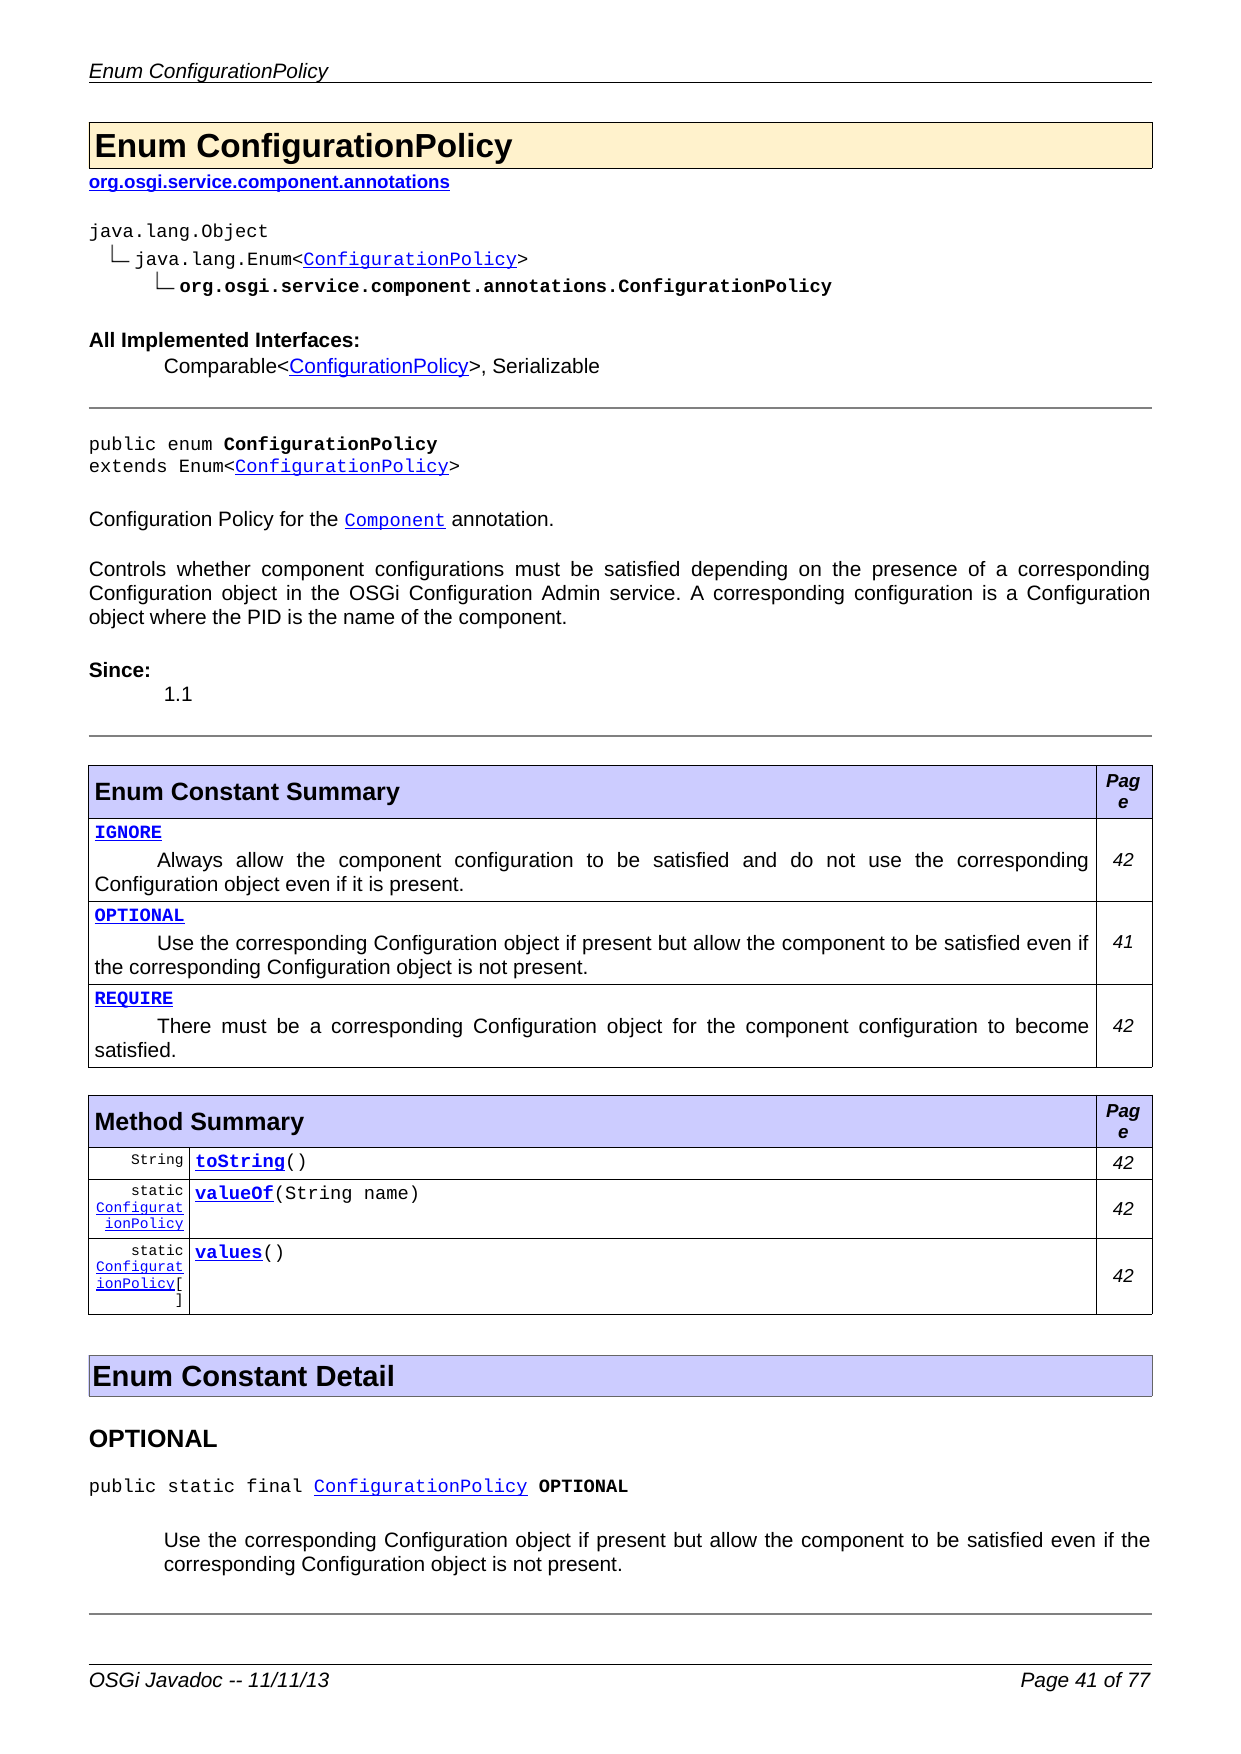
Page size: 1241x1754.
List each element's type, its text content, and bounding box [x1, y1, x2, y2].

table_cell toString() [190, 1148, 1096, 1178]
text java.lang.Object [88, 222, 1152, 243]
text java.lang.Enum<ConfigurationPolicy> [88, 243, 1152, 271]
text Controls whether component configurations must be satisfied depending on the presence of a corresponding Configuration object in the OSGi Configuration Admin service. A corresponding configuration is a Configuration object where the PID is the name of the component. [88, 557, 1152, 629]
table_header Enum Constant Summary [89, 766, 1096, 818]
table_cell IGNORE Always allow the component configuration to be satisfied and do not use the corresponding Configuration object even if it is present. [89, 819, 1096, 901]
table_cell String [89, 1148, 189, 1178]
picture [111, 243, 135, 266]
text public static final ConfigurationPolicy OPTIONAL [88, 1477, 1152, 1498]
table_cell REQUIRE There must be a corresponding Configuration object for the component configuration to become satisfied. [89, 985, 1096, 1067]
text org.osgi.service.component.annotations [88, 171, 1152, 193]
picture [156, 270, 180, 293]
subtitle Enum Constant Detail [90, 1356, 1152, 1396]
table_cell 41 [1097, 819, 1152, 901]
table_cell 40 [1097, 902, 1152, 984]
table_cell 41 [1097, 1180, 1152, 1238]
text Since: [88, 658, 1152, 682]
text org.osgi.service.component.annotations.ConfigurationPolicy [88, 271, 1152, 298]
subtitle Enum ConfigurationPolicy [90, 123, 1152, 168]
text Comparable<ConfigurationPolicy>, Serializable [163, 354, 1152, 378]
table_cell static ConfigurationPolicy[] [89, 1239, 189, 1314]
table_header Method Summary [89, 1096, 1096, 1147]
subtitle OPTIONAL [88, 1424, 1152, 1453]
table_cell 41 [1097, 1239, 1152, 1314]
subtitle All Implemented Interfaces: [88, 327, 1152, 351]
table_cell OPTIONAL Use the corresponding Configuration object if present but allow the component to be satisfied even if the corresponding Configuration object is not present. [89, 902, 1096, 984]
table_header Page [1097, 1096, 1152, 1147]
table_cell 41 [1097, 985, 1152, 1067]
table_cell valueOf(String name) [190, 1180, 1096, 1238]
text public enum ConfigurationPolicy [88, 435, 1152, 456]
table_cell 41 [1097, 1148, 1152, 1178]
table_header Page [1097, 766, 1152, 818]
text extends Enum<ConfigurationPolicy> [88, 456, 1152, 478]
text Configuration Policy for the Component annotation. [88, 507, 1152, 532]
text 1.1 [163, 682, 1152, 706]
table_cell static ConfigurationPolicy [89, 1180, 189, 1238]
text Use the corresponding Configuration object if present but allow the component to be satisfied even if the corresponding Configuration object is not present. [163, 1528, 1152, 1576]
table_cell values() [190, 1239, 1096, 1314]
